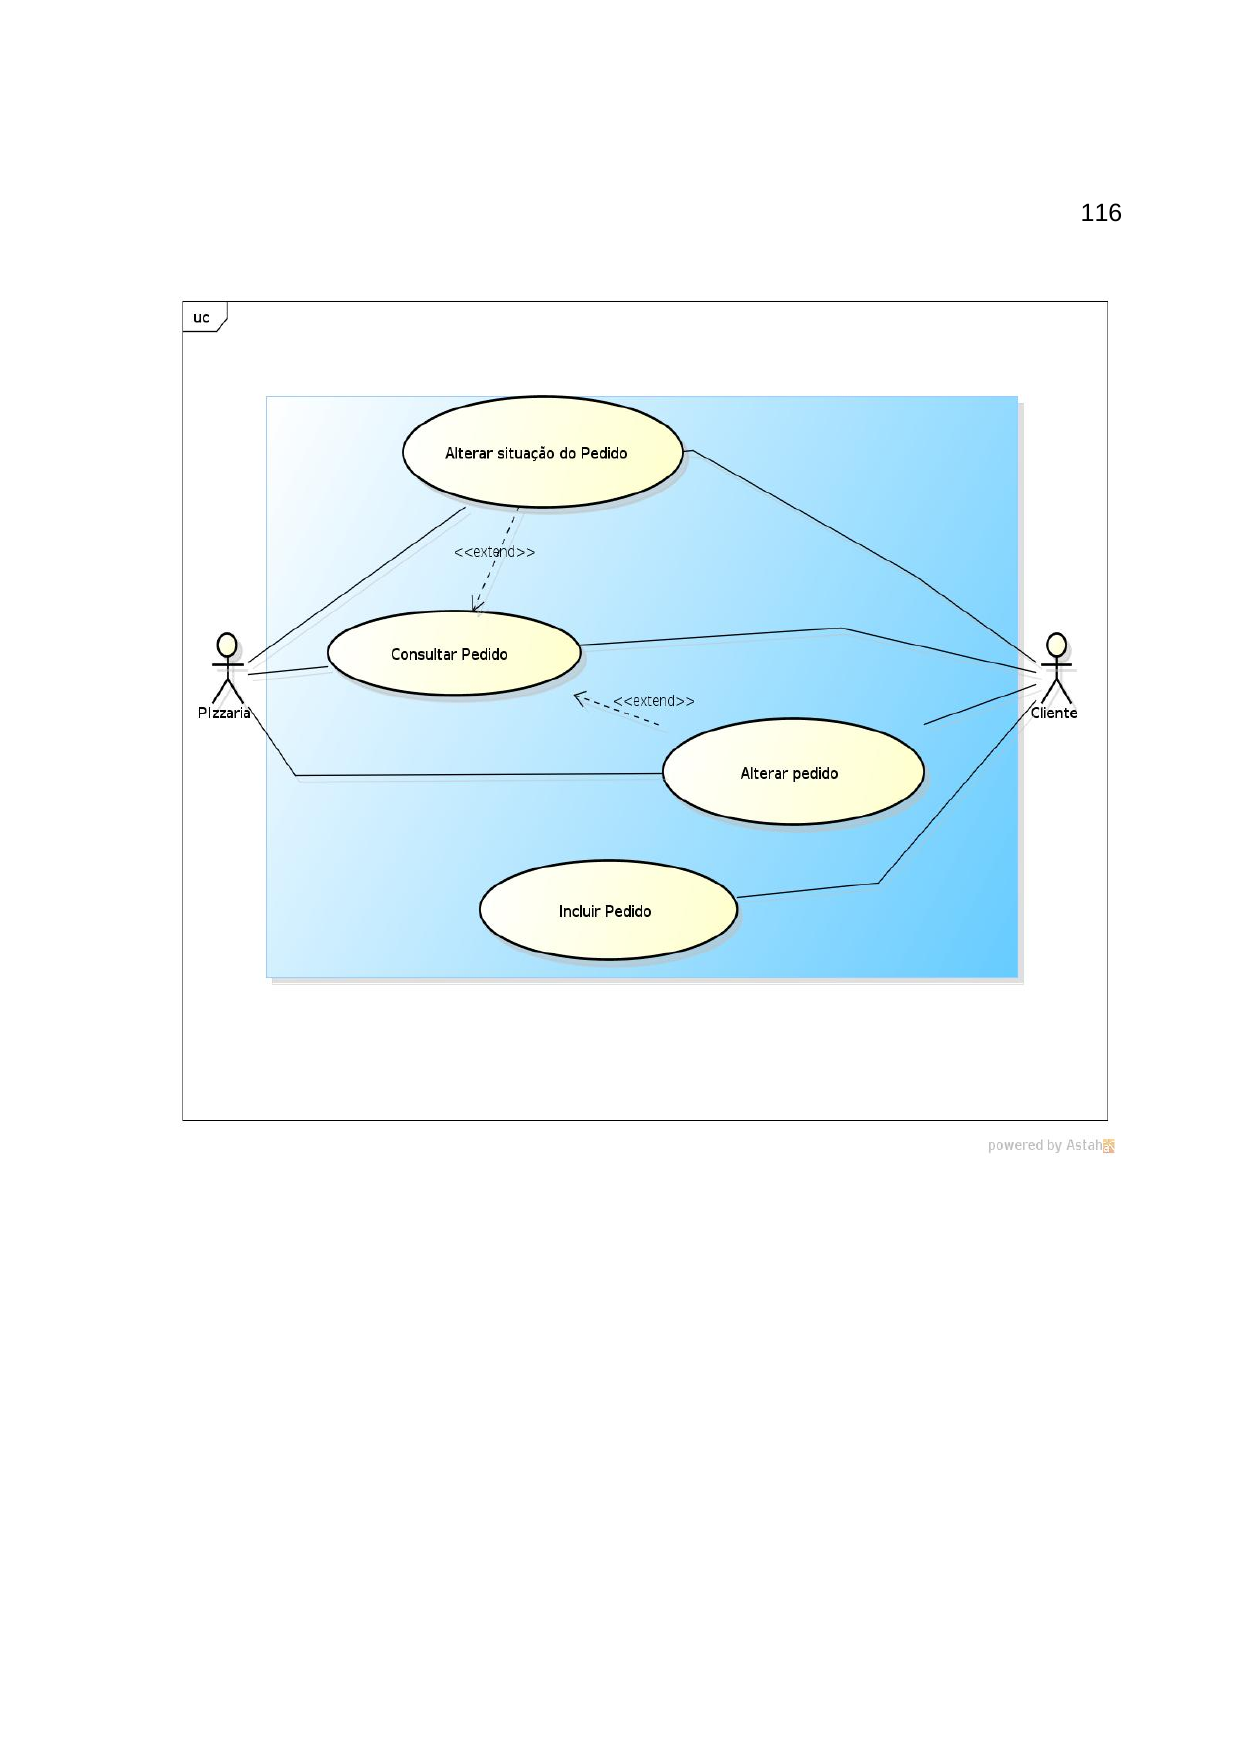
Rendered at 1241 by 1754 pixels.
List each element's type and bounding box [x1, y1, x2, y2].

picture [172, 288, 1118, 1157]
